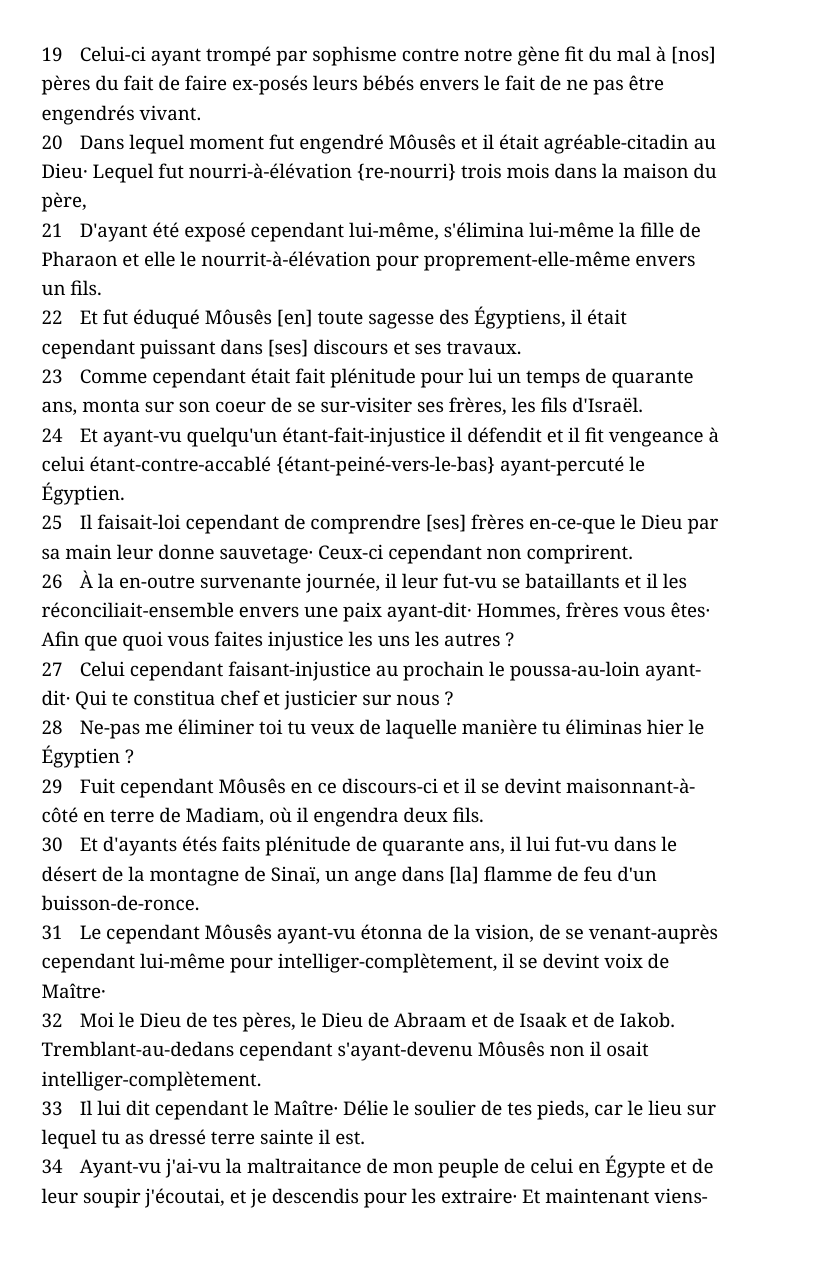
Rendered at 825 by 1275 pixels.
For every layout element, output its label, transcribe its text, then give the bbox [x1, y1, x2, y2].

text 19 Celui-ci ayant trompé par sophisme contre notre gène fit du mal à [nos] pères du fait de faire ex-posés leurs bébés envers le fait de ne pas être engendrés vivant. 20 Dans lequel moment fut engendré Môusês et il était agréable-citadin au Dieu· Lequel fut nourri-à-élévation {re-nourri} trois mois dans la maison du père, 21 D'ayant été exposé cependant lui-même, s'élimina lui-même la fille de Pharaon et elle le nourrit-à-élévation pour proprement-elle-même envers un fils. 22 Et fut éduqué Môusês [en] toute sagesse des Égyptiens, il était cependant puissant dans [ses] discours et ses travaux. 23 Comme cependant était fait plénitude pour lui un temps de quarante ans, monta sur son coeur de se sur-visiter ses frères, les fils d'Israël. 24 Et ayant-vu quelqu'un étant-fait-injustice il défendit et il fit vengeance à celui étant-contre-accablé {étant-peiné-vers-le-bas} ayant-percuté le Égyptien. 25 Il faisait-loi cependant de comprendre [ses] frères en-ce-que le Dieu par sa main leur donne sauvetage· Ceux-ci cependant non comprirent. 26 À la en-outre survenante journée, il leur fut-vu se bataillants et il les réconciliait-ensemble envers une paix ayant-dit· Hommes, frères vous êtes· Afin que quoi vous faites injustice les uns les autres ? 27 Celui cependant faisant-injustice au prochain le poussa-au-loin ayant-dit· Qui te constitua chef et justicier sur nous ? 28 Ne-pas me éliminer toi tu veux de laquelle manière tu éliminas hier le Égyptien ? 29 Fuit cependant Môusês en ce discours-ci et il se devint maisonnant-à-côté en terre de Madiam, où il engendra deux fils. 30 Et d'ayants étés faits plénitude de quarante ans, il lui fut-vu dans le désert de la montagne de Sinaï, un ange dans [la] flamme de feu d'un buisson-de-ronce. 31 Le cependant Môusês ayant-vu étonna de la vision, de se venant-auprès cependant lui-même pour intelliger-complètement, il se devint voix de Maître· 32 Moi le Dieu de tes pères, le Dieu de Abraam et de Isaak et de Iakob. Tremblant-au-dedans cependant s'ayant-devenu Môusês non il osait intelliger-complètement. 33 Il lui dit cependant le Maître· Délie le soulier de tes pieds, car le lieu sur lequel tu as dressé terre sainte il est. 34 Ayant-vu j'ai-vu la maltraitance de mon peuple de celui en Égypte et de leur soupir j'écoutai, et je descendis pour les extraire· Et maintenant viens- [41, 41, 724, 1208]
